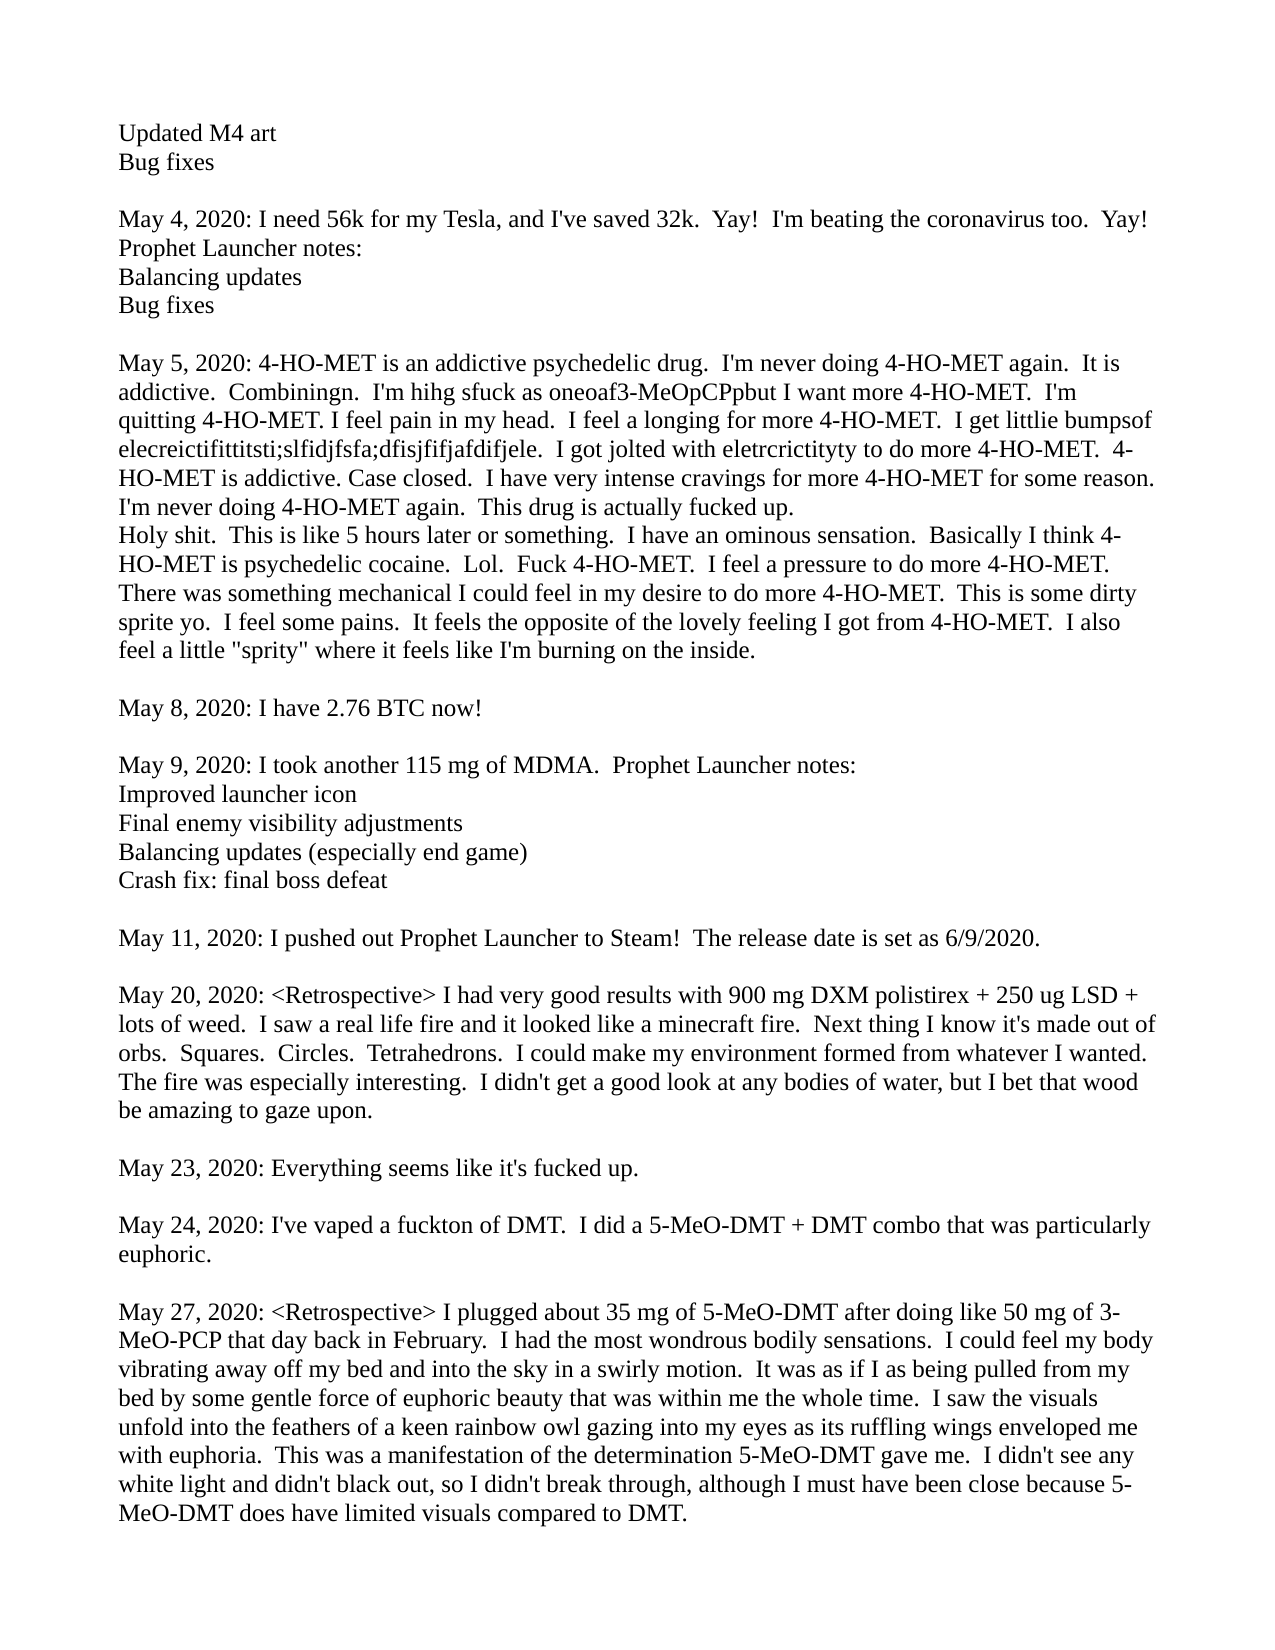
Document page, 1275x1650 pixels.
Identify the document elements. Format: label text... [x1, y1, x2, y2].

text Holy shit. This is like 5 hours later or something. I have an ominous sensation. Basically I think 4-HO-MET is psychedelic cocaine. Lol. Fuck 4-HO-MET. I feel a pressure to do more 4-HO-MET. There was something mechanical I could feel in my desire to do more 4-HO-MET. This is some dirty sprite yo. I feel some pains. It feels the opposite of the lovely feeling I got from 4-HO-MET. I also feel a little "sprity" where it feels like I'm burning on the inside. [118, 521, 1157, 664]
text May 24, 2020: I've vaped a fuckton of DMT. I did a 5-MeO-DMT + DMT combo that was particularly euphoric. [118, 1211, 1157, 1268]
text Final enemy visibility adjustments [118, 808, 1157, 837]
text May 5, 2020: 4-HO-MET is an addictive psychedelic drug. I'm never doing 4-HO-MET again. It is addictive. Combiningn. I'm hihg sfuck as oneoaf3-MeOpCPpbut I want more 4-HO-MET. I'm quitting 4-HO-MET. I feel pain in my head. I feel a longing for more 4-HO-MET. I get littlie bumpsof elecreictifittitsti;slfidjfsfa;dfisjfifjafdifjele. I got jolted with eletrcrictityty to do more 4-HO-MET. 4-HO-MET is addictive. Case closed. I have very intense cravings for more 4-HO-MET for some reason. I'm never doing 4-HO-MET again. This drug is actually fucked up. [118, 348, 1157, 521]
text Bug fixes [118, 291, 1157, 319]
text May 11, 2020: I pushed out Prophet Launcher to Steam! The release date is set as 6/9/2020. [118, 923, 1157, 952]
text Updated M4 art [118, 118, 1157, 147]
text Improved launcher icon [118, 779, 1157, 808]
text May 20, 2020: <Retrospective> I had very good results with 900 mg DXM polistirex + 250 ug LSD + lots of weed. I saw a real life fire and it looked like a minecraft fire. Next thing I know it's made out of orbs. Squares. Circles. Tetrahedrons. I could make my environment formed from whatever I wanted. The fire was especially interesting. I didn't get a good look at any bodies of water, but I bet that wood be amazing to gaze upon. [118, 981, 1157, 1124]
text Balancing updates (especially end game) [118, 837, 1157, 866]
text May 27, 2020: <Retrospective> I plugged about 35 mg of 5-MeO-DMT after doing like 50 mg of 3-MeO-PCP that day back in February. I had the most wondrous bodily sensations. I could feel my body vibrating away off my bed and into the sky in a swirly motion. It was as if I as being pulled from my bed by some gentle force of euphoric beauty that was within me the whole time. I saw the visuals unfold into the feathers of a keen rainbow owl gazing into my eyes as its ruffling wings enveloped me with euphoria. This was a manifestation of the determination 5-MeO-DMT gave me. I didn't see any white light and didn't black out, so I didn't break through, although I must have been close because 5-MeO-DMT does have limited visuals compared to DMT. [118, 1297, 1157, 1527]
text May 9, 2020: I took another 115 mg of MDMA. Prophet Launcher notes: [118, 751, 1157, 779]
text May 8, 2020: I have 2.76 BTC now! [118, 693, 1157, 722]
text Crash fix: final boss defeat [118, 866, 1157, 894]
text Balancing updates [118, 262, 1157, 291]
text May 4, 2020: I need 56k for my Tesla, and I've saved 32k. Yay! I'm beating the coronavirus too. Yay! Prophet Launcher notes: [118, 204, 1157, 262]
text May 23, 2020: Everything seems like it's fucked up. [118, 1153, 1157, 1182]
text Bug fixes [118, 147, 1157, 176]
